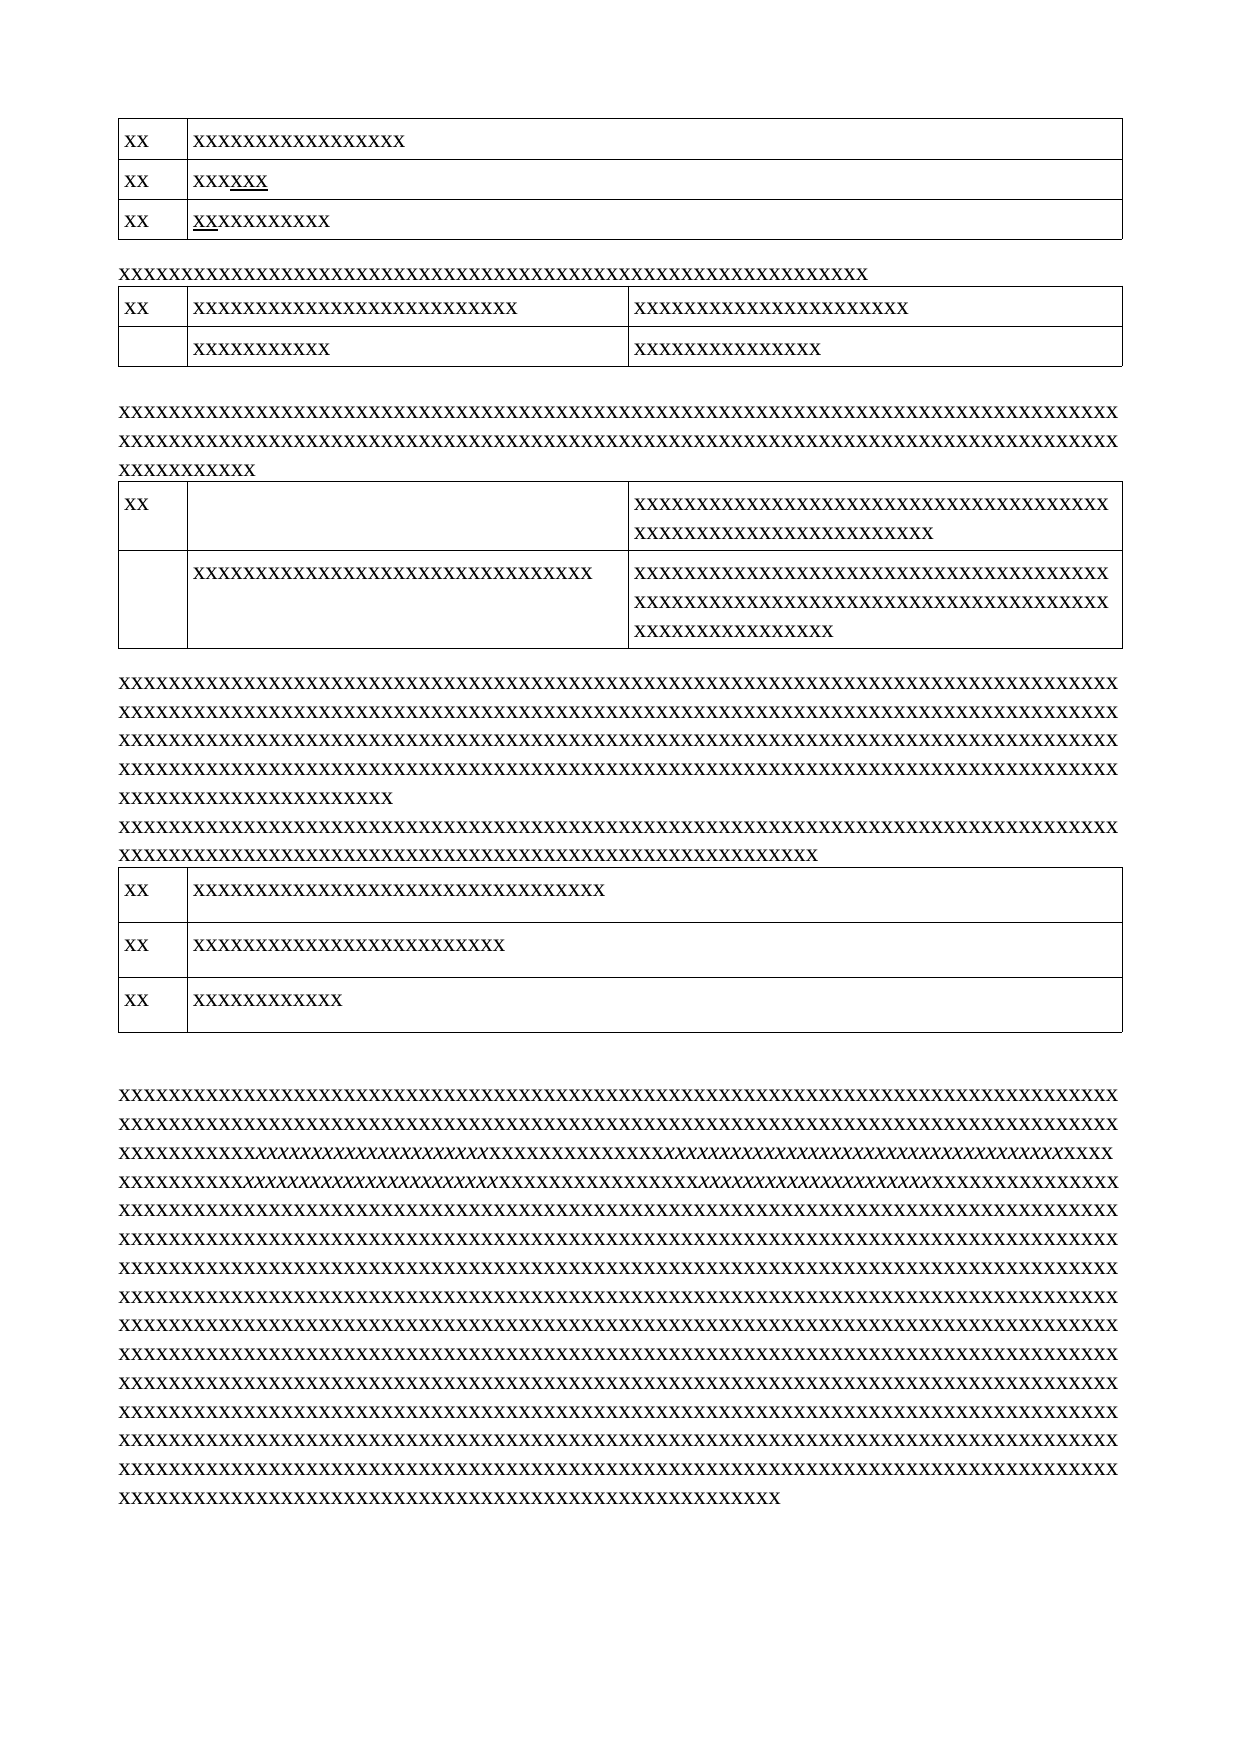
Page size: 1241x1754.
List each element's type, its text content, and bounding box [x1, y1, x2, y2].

table_header xx [119, 482, 187, 550]
table_header xxxxxxxxxxxxxxxxxxxxxxxxxxxxxxxxxxxxxxxxxxxxxxxxxxxxxxxxxxxxxx [629, 482, 1122, 550]
table_header xxxxxxxxxxxxxxxxxxxxxx [629, 287, 1122, 326]
table_cell xxxxxxxxxxxx [188, 978, 1122, 1032]
table_cell [119, 327, 187, 366]
table_header xxxxxxxxxxxxxxxxx [188, 119, 1122, 158]
table_cell xxxxxx [188, 160, 1122, 199]
text xxxxxxxxxxxxxxxxxxxxxxxxxxxxxxxxxxxxxxxxxxxxxxxxxxxxxxxxxxxxxxxxxxxxxxxxxxxxxxxxxxxxxxxxxxxxxxxxxxxxxxxxxxxxxxxxxxxxxxxxxxxxxxxxxxxxxxxx [118, 810, 1122, 867]
text xxxxxxxxxxxxxxxxxxxxxxxxxxxxxxxxxxxxxxxxxxxxxxxxxxxxxxxxxxxxxxxxxxxxxxxxxxxxxxxxxxxxxxxxxxxxxxxxxxxxxxxxxxxxxxxxxxxxxxxxxxxxxxxxxxxxxxxxxxxxxxxxxxxxxxxxxxxxxxxxxxxxxxxxxxxxxxxxxxxxxxxxxxxxxxxxxxxxxxxxxxxxxxxxxxxxxxxxxxxxxxxxxxxxxxxxxxxxxxxxxxxxxxxxxxxxxxxxxxxxxxxxxxxxxxxxxxxxxxxxxxxxxxxxxxxxxxxxxxxxxxxxxxxxxxxxxxxxxxxxxxxxxxxxxxxxxxxxxxxxxxxxxxxxxxxxxxxxxxxxxxxxxxxxxxxxxxxxxxxxxxxxxxxxxxxxxxxxxxxxxxxxxxxxxxxxxxxxxxxxxxxxxxxxxxxxxxxxxxxxxxxxxxxxxxxxxxxxxxxxxxxxxxxxxxxxxxxxxxxxxxxxxxxxxxxxxxxxxxxxxxxxxxxxxxxxxxxxxxxxxxxxxxxxxxxxxxxxxxxxxxxxxxxxxxxxxxxxxxxxxxxxxxxxxxxxxxxxxxxxxxxxxxxxxxxxxxxxxxxxxxxxxxxxxxxxxxxxxxxxxxxxxxxxxxxxxxxxxxxxxxxxxxxxxxxxxxxxxxxxxxxxxxxxxxxxxxxxxxxxxxxxxxxxxxxxxxxxxxxxxxxxxxxxxxxxxxxxxxxxxxxxxxxxxxxxxxxxxxxxxxxxxxxxxxxxxxxxxxxxxxxxxxxxxxxxxxxxxxxxxxxxxxxxxxxxxxxxxxxxxxxxxxxxxxxxxxxxxxxxxxxxxxxxxxxxxxxxxxxxxxxxxxxxxxxxxxxxxxxxxxxxxxxxxxxxxxxxxxxxxxxxxxxxxxxxxxxxxxxxxxxxxxxxxxxxxxxxxxxxxxxxxxxxxxxxxxxxxxxxxxxxxxxxxxxxxxxxxxxxxxxxxxxxxxxxxxxxxxxxxxxxxxxxxxxxxxxxxxxxxxxxxxxxxxxxxxxxxxxxxxxxxxxxxxxxxxxxxxxxxxxxxxxxxxxxxxxxxxxxxxxxxxxxxxxxxxxxxxxxxxxxxxxxxxxxxxxxxxxxxxxxxxxxxxxxxxxxxxxxxxxxxxxxxxxxxxxxxxxxxxxxxxxxxxxxxxxxxxxxxxxxxxxxxxxxxxxxxxxxxxxx [118, 1078, 1122, 1510]
table_header xxxxxxxxxxxxxxxxxxxxxxxxxx [188, 287, 628, 326]
table_cell xxxxxxxxxxxxxxxxxxxxxxxxxxxxxxxxxxxxxxxxxxxxxxxxxxxxxxxxxxxxxxxxxxxxxxxxxxxxxxxxxxxxxxxxxxxx [629, 551, 1122, 648]
table_cell xx [119, 160, 187, 199]
table_cell xxxxxxxxxxxxxxxxxxxxxxxxxxxxxxxx [188, 551, 628, 648]
table_cell xx [119, 200, 187, 239]
table_header xx [119, 119, 187, 158]
table_cell xxxxxxxxxxxxxxxxxxxxxxxxx [188, 923, 1122, 977]
text xxxxxxxxxxxxxxxxxxxxxxxxxxxxxxxxxxxxxxxxxxxxxxxxxxxxxxxxxxxxxxxxxxxxxxxxxxxxxxxxxxxxxxxxxxxxxxxxxxxxxxxxxxxxxxxxxxxxxxxxxxxxxxxxxxxxxxxxxxxxxxxxxxxxxxxxxxxxxxxxxxxxxxxxxxx [118, 395, 1122, 481]
table_cell xx [119, 978, 187, 1032]
table_header xxxxxxxxxxxxxxxxxxxxxxxxxxxxxxxxx [188, 868, 1122, 922]
table_header [188, 482, 628, 550]
text xxxxxxxxxxxxxxxxxxxxxxxxxxxxxxxxxxxxxxxxxxxxxxxxxxxxxxxxxxxxxxxxxxxxxxxxxxxxxxxxxxxxxxxxxxxxxxxxxxxxxxxxxxxxxxxxxxxxxxxxxxxxxxxxxxxxxxxxxxxxxxxxxxxxxxxxxxxxxxxxxxxxxxxxxxxxxxxxxxxxxxxxxxxxxxxxxxxxxxxxxxxxxxxxxxxxxxxxxxxxxxxxxxxxxxxxxxxxxxxxxxxxxxxxxxxxxxxxxxxxxxxxxxxxxxxxxxxxxxxxxxxxxxxxxxxxxxxxxxxxxxxxxxxxxxxxxxxxxxxxxxxxxxxxxxxxxxxxxxxxxx [118, 666, 1122, 810]
table_cell xxxxxxxxxxxxxxx [629, 327, 1122, 366]
table_header xx [119, 287, 187, 326]
table_cell xx [119, 923, 187, 977]
text xxxxxxxxxxxxxxxxxxxxxxxxxxxxxxxxxxxxxxxxxxxxxxxxxxxxxxxxxxxx [118, 257, 1122, 286]
table_cell xxxxxxxxxxx [188, 200, 1122, 239]
table_header xx [119, 868, 187, 922]
table_cell xxxxxxxxxxx [188, 327, 628, 366]
table_cell [119, 551, 187, 648]
